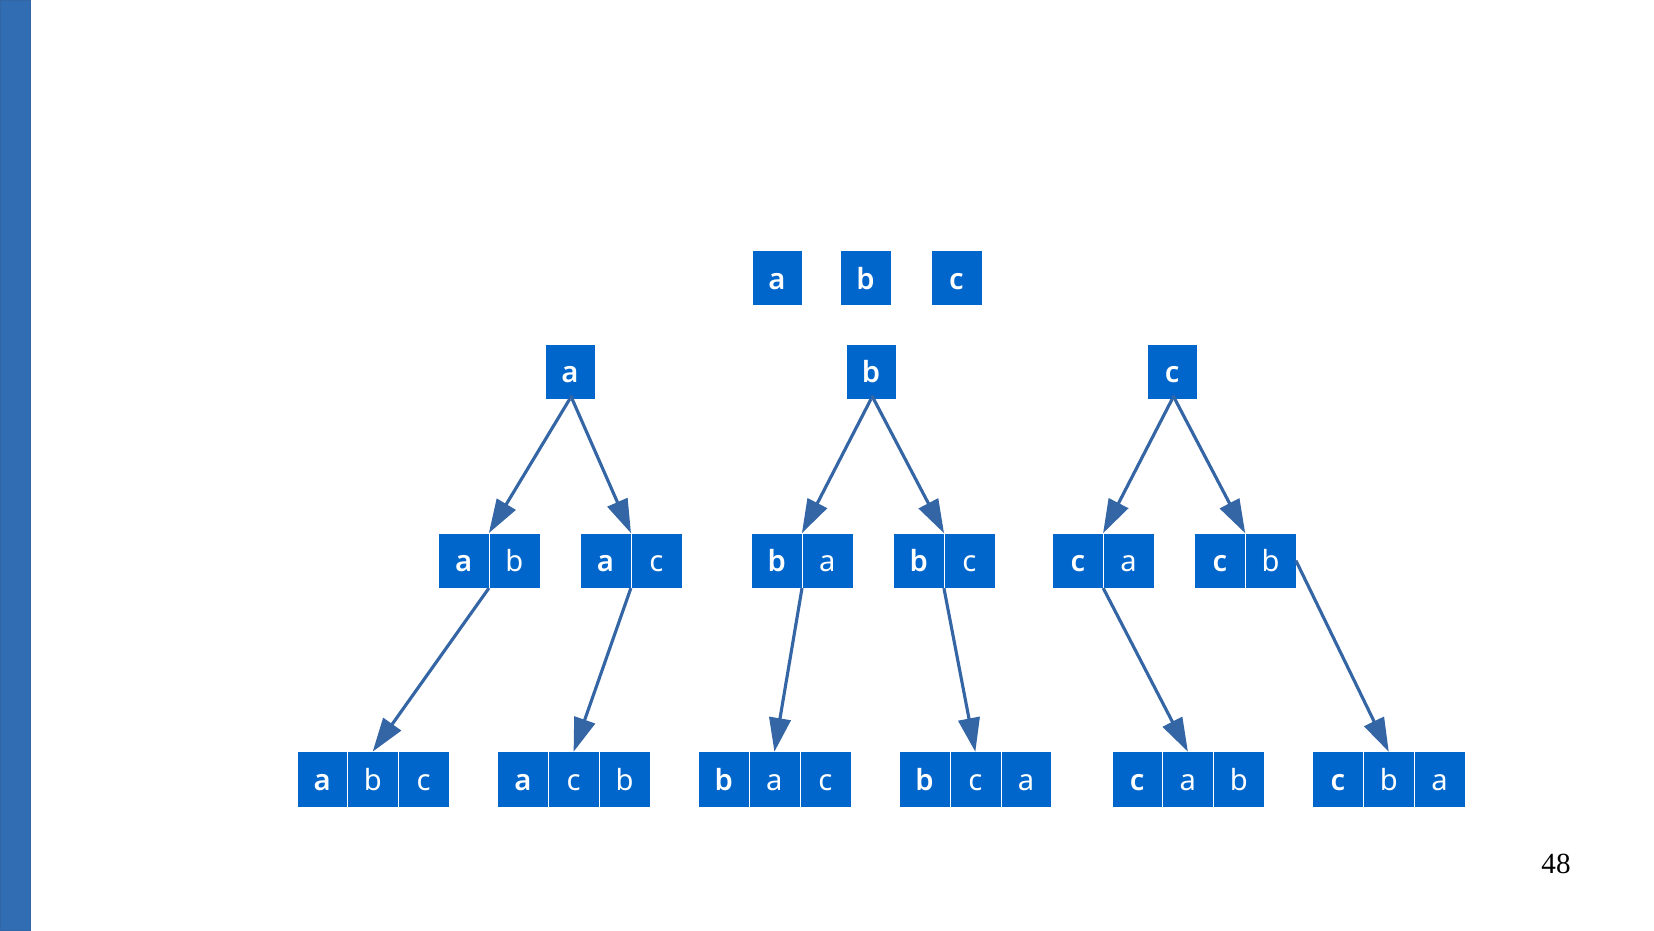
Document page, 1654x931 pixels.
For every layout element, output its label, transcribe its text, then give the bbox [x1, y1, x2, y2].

table_header b [1246, 534, 1296, 588]
table_header b [600, 752, 650, 807]
table_header b [1364, 752, 1414, 807]
table_header a [1415, 752, 1465, 807]
table_header b [894, 534, 944, 588]
table_header c [1313, 752, 1363, 807]
table_header c [1148, 345, 1197, 399]
table_header b [1214, 752, 1264, 807]
table_header b [900, 752, 950, 807]
table_header c [1053, 534, 1103, 588]
table_header b [841, 251, 891, 305]
table_header a [1163, 752, 1213, 807]
table_header c [1195, 534, 1245, 588]
table_header a [546, 345, 595, 399]
table_header a [1002, 752, 1051, 807]
table_header c [549, 752, 599, 807]
table_header a [498, 752, 548, 807]
table_header b [490, 534, 540, 588]
table_header c [801, 752, 851, 807]
table_header a [1104, 534, 1154, 588]
table_header a [581, 534, 631, 588]
table_header c [632, 534, 682, 588]
table_header c [945, 534, 995, 588]
table_header c [1113, 752, 1162, 807]
table_header b [752, 534, 802, 588]
table_header b [847, 345, 896, 399]
table_header c [932, 251, 982, 305]
text_box [0, 0, 31, 931]
table_header b [348, 752, 398, 807]
table_header c [951, 752, 1001, 807]
table_header a [750, 752, 800, 807]
table_header a [298, 752, 347, 807]
table_header a [753, 251, 802, 305]
table_header a [803, 534, 853, 588]
table_header b [699, 752, 749, 807]
table_header a [439, 534, 489, 588]
table_header c [399, 752, 449, 807]
